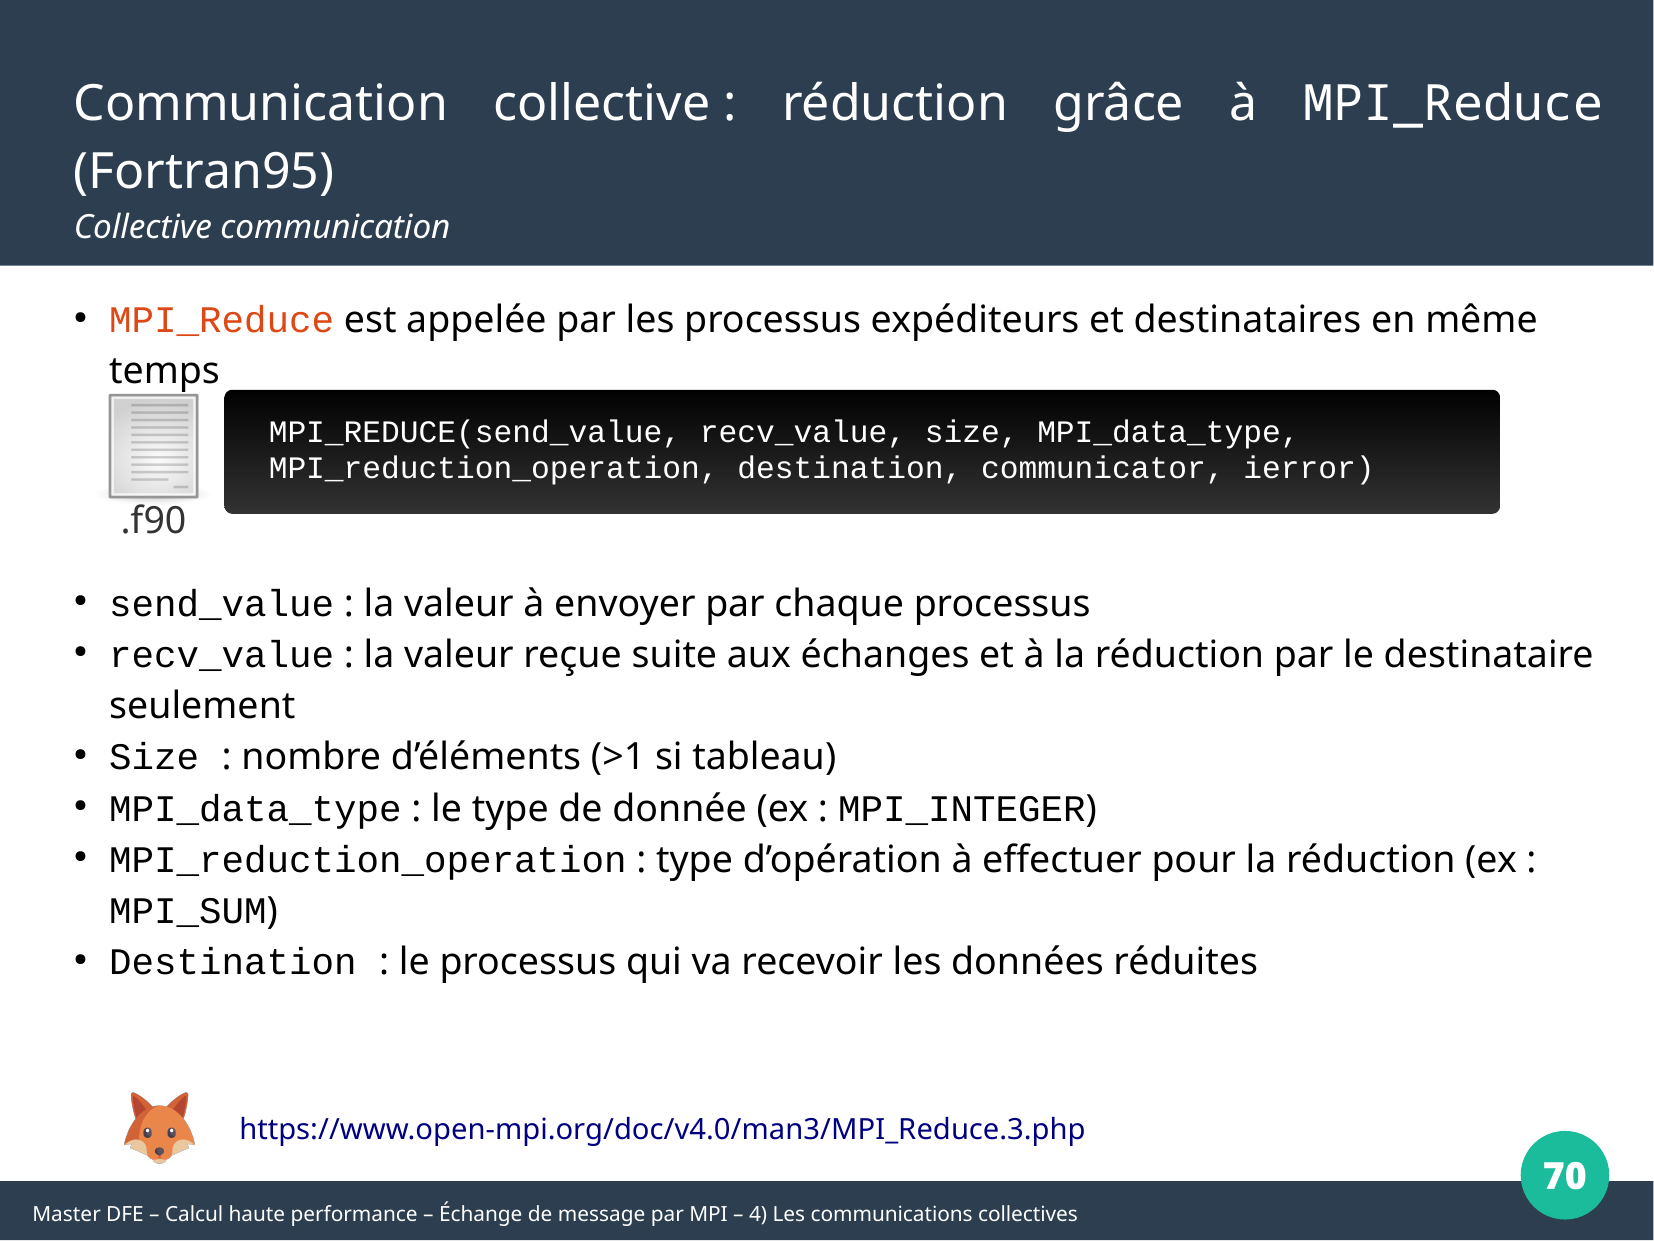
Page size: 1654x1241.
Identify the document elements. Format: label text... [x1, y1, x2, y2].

text_box https://www.open-mpi.org/doc/v4.0/man3/MPI_Reduce.3.php [224, 1100, 1489, 1170]
text_box MPI_REDUCE(send_value, recv_value, size, MPI_data_type, MPI_reduction_operation, destination, communicator, ierror) [253, 409, 1465, 508]
text_box .f90 [76, 486, 231, 553]
picture [94, 389, 213, 486]
text_box MPI_Reduce est appelée par les processus expéditeurs et destinataires en même temps [59, 285, 1619, 355]
text_box Communication collective : réduction grâce à MPI_Reduce (Fortran95) Collective communication [59, 59, 1619, 256]
text_box Master DFE – Calcul haute performance – Échange de message par MPI – 4) Les communications collectives [17, 1191, 1436, 1235]
text_box [224, 389, 1501, 514]
text_box send_value : la valeur à envoyer par chaque processus recv_value : la valeur reçue suite aux échanges et à la réduction par le destinataire seulement Size : nombre d’éléments (>1 si tableau) MPI_data_type : le type de donnée (ex : MPI_INTEGER) MPI_reduction_operation : type d’opération à effectuer pour la réduction (ex : MPI_SUM) Destination : le processus qui va recevoir les données réduites [59, 568, 1619, 998]
picture [124, 1092, 195, 1164]
